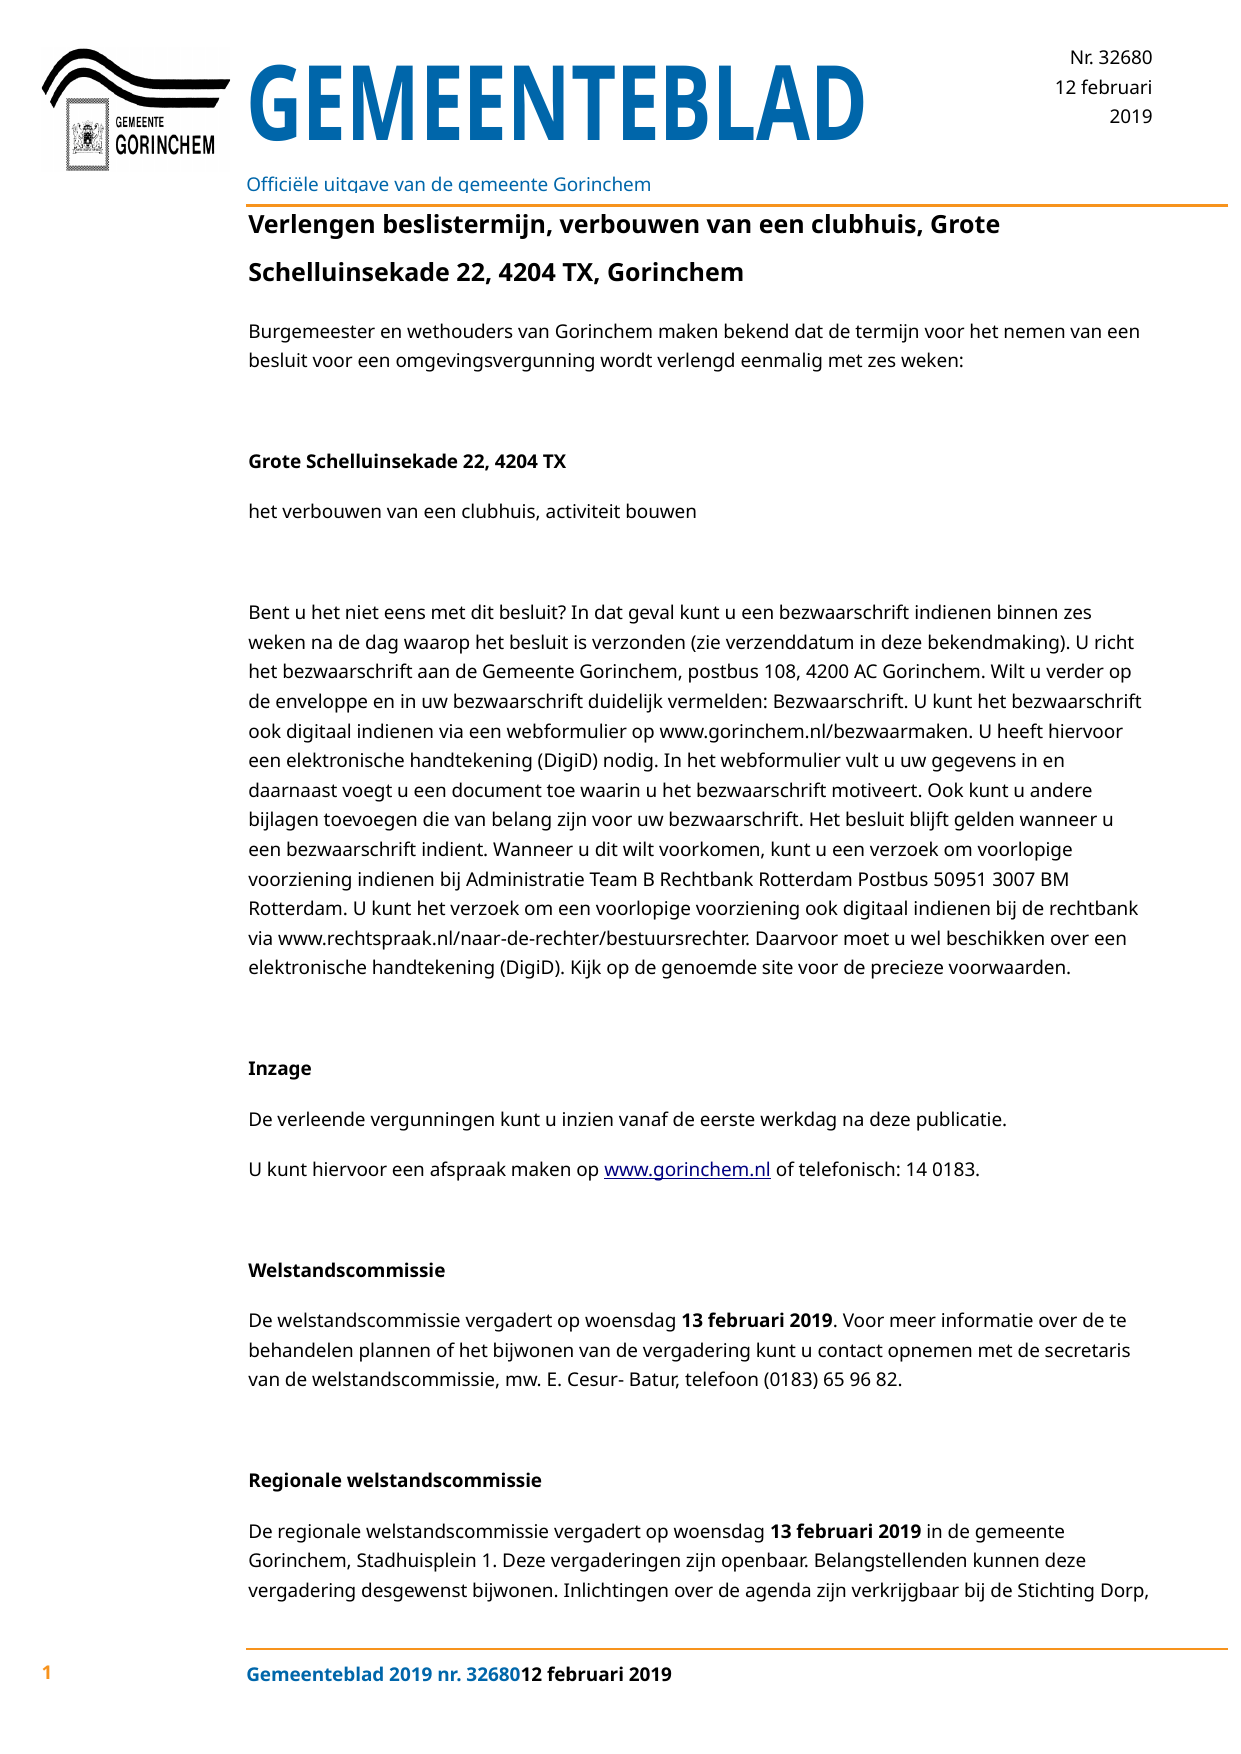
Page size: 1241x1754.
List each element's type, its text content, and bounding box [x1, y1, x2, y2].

text Grote Schelluinsekade 22, 4204 TX [248, 448, 1152, 474]
picture [41, 47, 231, 172]
text het verbouwen van een clubhuis, activiteit bouwen [248, 499, 1152, 524]
text De verleende vergunningen kunt u inzien vanaf de eerste werkdag na deze publicatie. [248, 1106, 1152, 1132]
text De regionale welstandscommissie vergadert op woensdag 13 februari 2019 in de gemeente Gorinchem, Stadhuisplein 1. Deze vergaderingen zijn openbaar. Belangstellenden kunnen deze vergadering desgewenst bijwonen. Inlichtingen over de agenda zijn verkrijgbaar bij de Stichting Dorp, [248, 1518, 1152, 1603]
text Bent u het niet eens met dit besluit? In dat geval kunt u een bezwaarschrift indienen binnen zes weken na de dag waarop het besluit is verzonden (zie verzenddatum in deze bekendmaking). U richt het bezwaarschrift aan de Gemeente Gorinchem, postbus 108, 4200 AC Gorinchem. Wilt u verder op de enveloppe en in uw bezwaarschrift duidelijk vermelden: Bezwaarschrift. U kunt het bezwaarschrift ook digitaal indienen via een webformulier op www.gorinchem.nl/bezwaarmaken. U heeft hiervoor een elektronische handtekening (DigiD) nodig. In het webformulier vult u uw gegevens in en daarnaast voegt u een document toe waarin u het bezwaarschrift motiveert. Ook kunt u andere bijlagen toevoegen die van belang zijn voor uw bezwaarschrift. Het besluit blijft gelden wanneer u een bezwaarschrift indient. Wanneer u dit wilt voorkomen, kunt u een verzoek om voorlopige voorziening indienen bij Administratie Team B Rechtbank Rotterdam Postbus 50951 3007 BM Rotterdam. U kunt het verzoek om een voorlopige voorziening ook digitaal indienen bij de rechtbank via www.rechtspraak.nl/naar-de-rechter/bestuursrechter. Daarvoor moet u wel beschikken over een elektronische handtekening (DigiD). Kijk op de genoemde site voor de precieze voorwaarden. [248, 599, 1152, 980]
text De welstandscommissie vergadert op woensdag 13 februari 2019. Voor meer informatie over de te behandelen plannen of het bijwonen van de vergadering kunt u contact opnemen met de secretaris van de welstandscommissie, mw. E. Cesur- Batur, telefoon (0183) 65 96 82. [248, 1307, 1152, 1392]
text U kunt hiervoor een afspraak maken op www.gorinchem.nl of telefonisch: 14 0183. [248, 1156, 1152, 1182]
text Burgemeester en wethouders van Gorinchem maken bekend dat de termijn voor het nemen van een besluit voor een omgevingsvergunning wordt verlengd eenmalig met zes weken: [248, 318, 1152, 373]
text Regionale welstandscommissie [248, 1467, 1152, 1493]
text Welstandscommissie [248, 1257, 1152, 1283]
text Inzage [248, 1055, 1152, 1081]
text Verlengen beslistermijn, verbouwen van een clubhuis, Grote Schelluinsekade 22, 4204 TX, Gorinchem [248, 207, 1152, 288]
